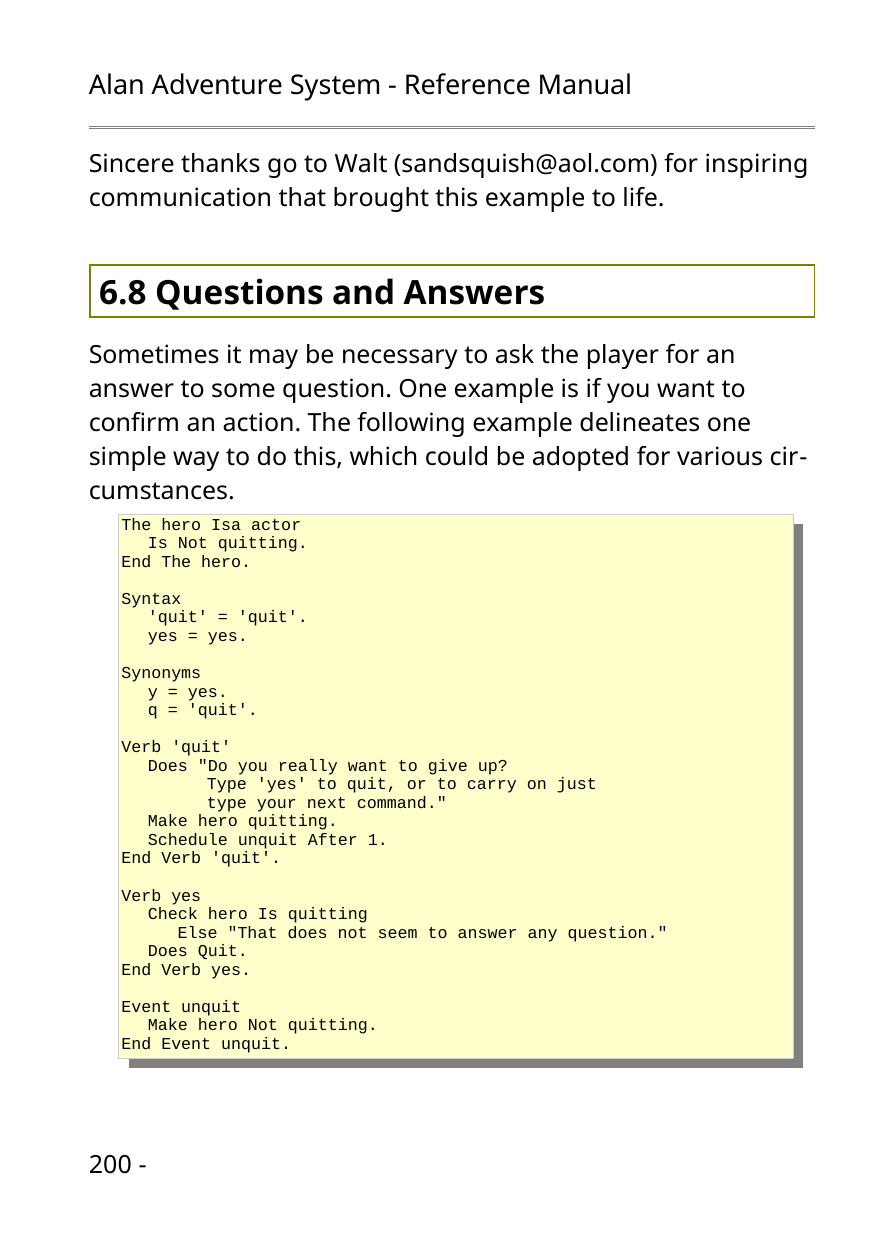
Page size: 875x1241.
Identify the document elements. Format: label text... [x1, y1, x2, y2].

text The hero Isa actor Is Not quitting. End The hero. Syntax 'quit' = 'quit'. yes = yes. Synonyms y = yes. q = 'quit'. Verb 'quit' Does "Do you really want to give up? Type 'yes' to quit, or to carry on just type your next command." Make hero quitting. Schedule unquit After 1. End Verb 'quit'. Verb yes Check hero Is quitting Else "That does not seem to answer any question." Does Quit. End Verb yes. Event unquit Make hero Not quitting. End Event unquit. [119, 515, 793, 1057]
text Sometimes it may be necessary to ask the player for an answer to some ques­tion. One example is if you want to confirm an action. The following example delineates one simple way to do this, which could be adopted for various cir­cumstances. [88, 337, 815, 507]
subtitle Questions and Answers [91, 266, 814, 316]
text Sincere thanks go to Walt (sandsquish@aol.com) for inspiring communica­tion that brought this example to life. [88, 146, 815, 213]
